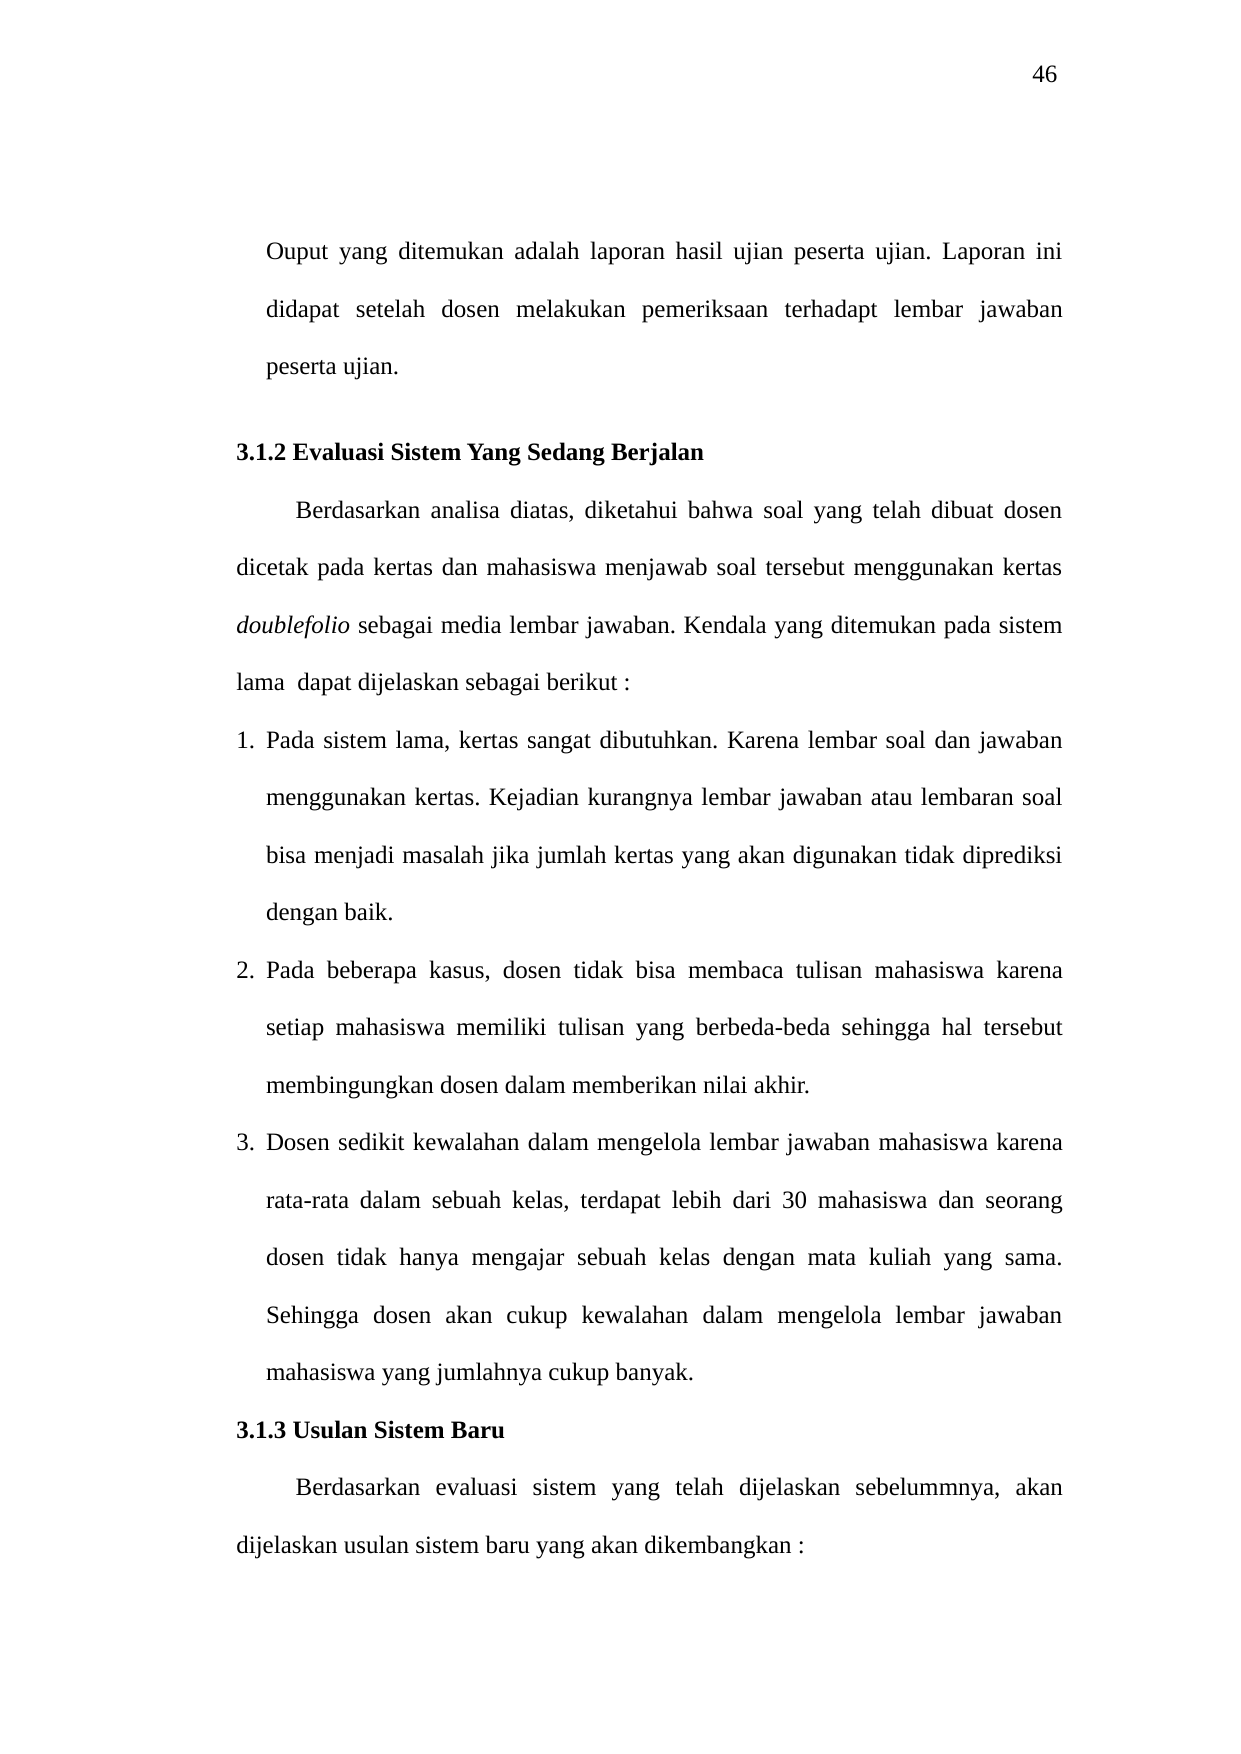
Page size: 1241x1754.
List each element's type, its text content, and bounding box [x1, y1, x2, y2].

subtitle 3.1.3 Usulan Sistem Baru [236, 1415, 1063, 1444]
list Ouput yang ditemukan adalah laporan hasil ujian peserta ujian. Laporan ini didapat setelah dosen melakukan pemeriksaan terhadapt lembar jawaban peserta ujian. [236, 236, 1063, 380]
list Pada beberapa kasus, dosen tidak bisa membaca tulisan mahasiswa karena setiap mahasiswa memiliki tulisan yang berbeda-beda sehingga hal tersebut membingungkan dosen dalam memberikan nilai akhir. [236, 955, 1063, 1099]
text Berdasarkan analisa diatas, diketahui bahwa soal yang telah dibuat dosen dicetak pada kertas dan mahasiswa menjawab soal tersebut menggunakan kertas doublefolio sebagai media lembar jawaban. Kendala yang ditemukan pada sistem lama dapat dijelaskan sebagai berikut : [236, 495, 1063, 696]
list Pada sistem lama, kertas sangat dibutuhkan. Karena lembar soal dan jawaban menggunakan kertas. Kejadian kurangnya lembar jawaban atau lembaran soal bisa menjadi masalah jika jumlah kertas yang akan digunakan tidak diprediksi dengan baik. [236, 725, 1063, 926]
text Berdasarkan evaluasi sistem yang telah dijelaskan sebelummnya, akan dijelaskan usulan sistem baru yang akan dikembangkan : [236, 1472, 1063, 1559]
list Dosen sedikit kewalahan dalam mengelola lembar jawaban mahasiswa karena rata-rata dalam sebuah kelas, terdapat lebih dari 30 mahasiswa dan seorang dosen tidak hanya mengajar sebuah kelas dengan mata kuliah yang sama. Sehingga dosen akan cukup kewalahan dalam mengelola lembar jawaban mahasiswa yang jumlahnya cukup banyak. [236, 1127, 1063, 1386]
subtitle 3.1.2 Evaluasi Sistem Yang Sedang Berjalan [236, 437, 1063, 466]
